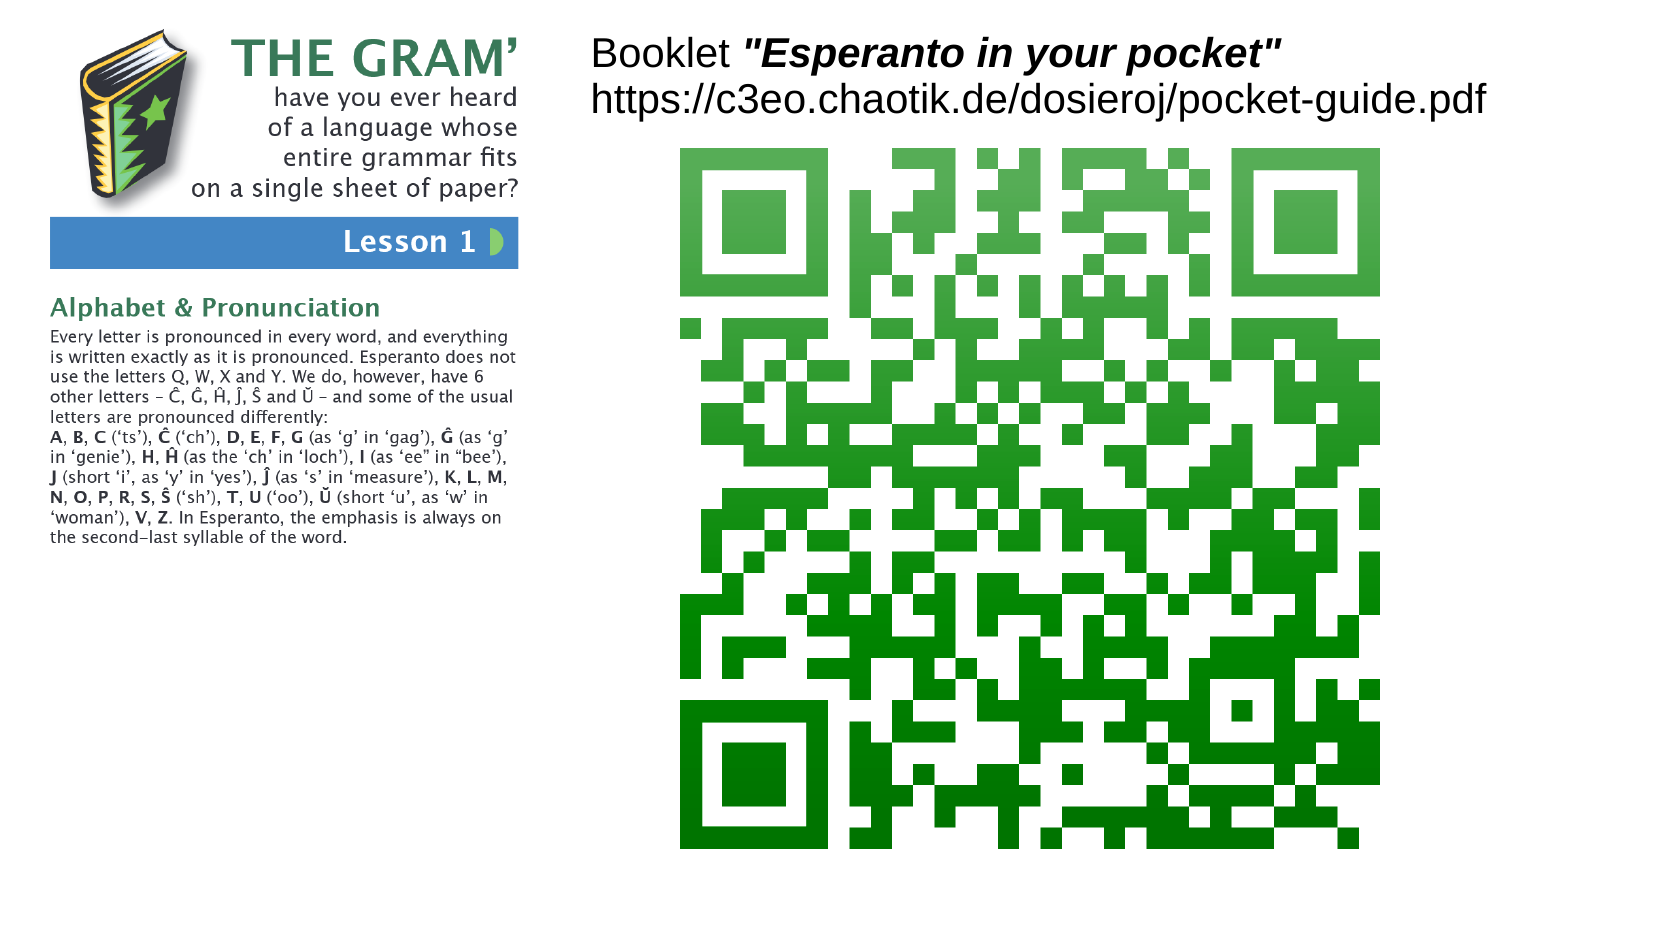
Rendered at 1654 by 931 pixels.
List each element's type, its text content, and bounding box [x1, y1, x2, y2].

picture [679, 147, 1388, 857]
picture [0, 15, 562, 562]
list Booklet "Esperanto in your pocket" https://c3eo.chaotik.de/dosieroj/pocket-guide.pdf [590, 29, 1542, 148]
